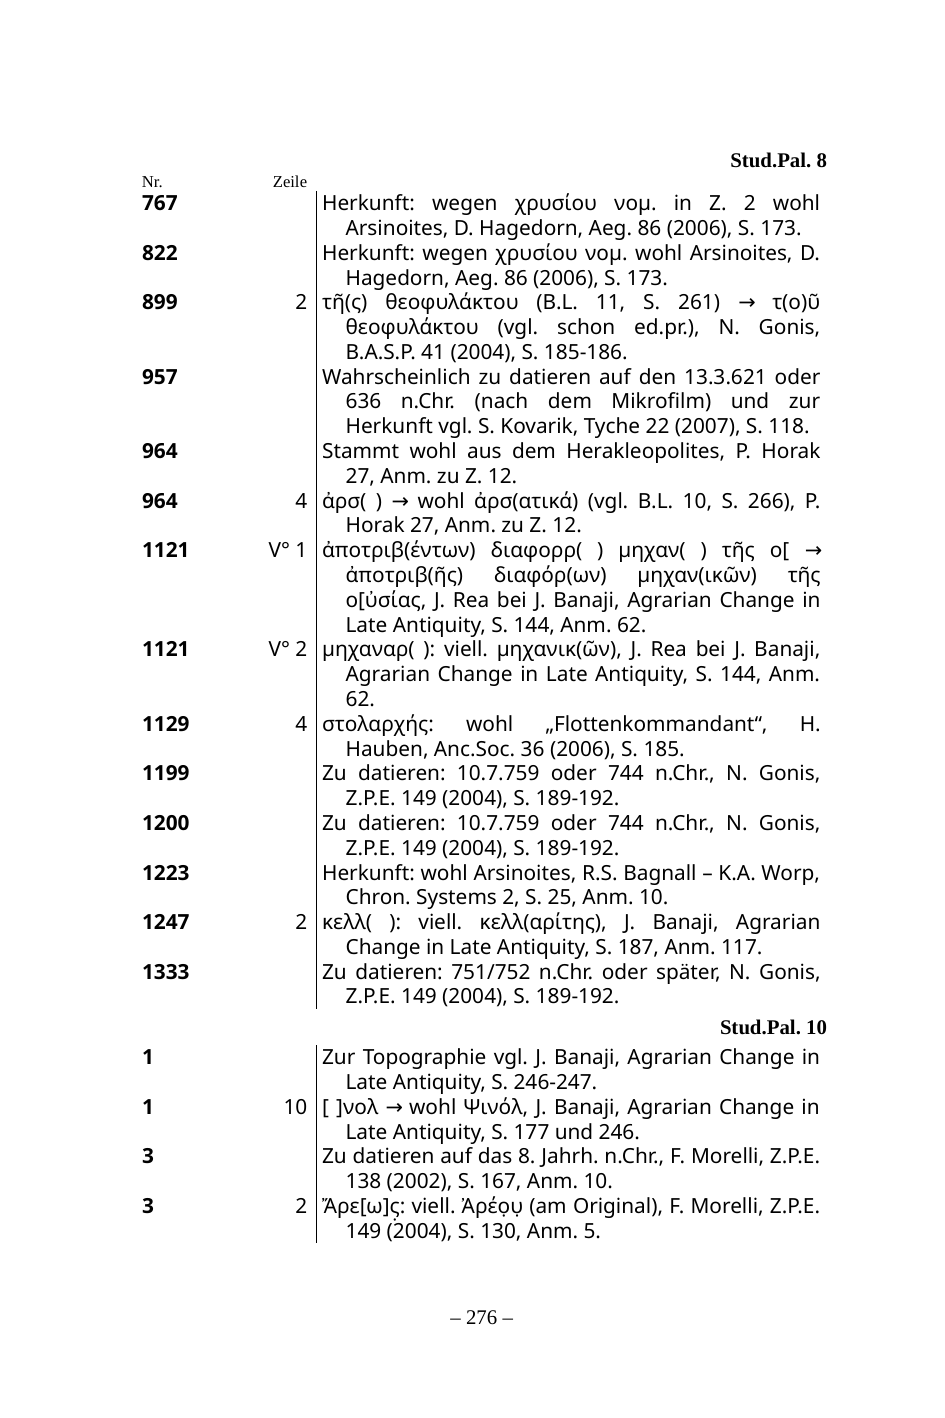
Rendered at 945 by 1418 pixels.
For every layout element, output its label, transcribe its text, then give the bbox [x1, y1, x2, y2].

table_cell [224, 811, 316, 860]
table_cell ἀποτριβ(έντων) διαφορρ( ) μηχαν( ) τῆς ο[ → ἀποτριβ(ῆς) διαφόρ(ων) μηχαν(ικῶν) τῆς ο[ὐσίας, J. Rea bei J. Banaji, Agrarian Change in Late Antiquity, S. 144, Anm. 62. [317, 538, 827, 637]
table_header [224, 1045, 316, 1094]
table_cell 1200 [136, 811, 224, 860]
table_header 1 [136, 1045, 224, 1094]
table_cell 767 [136, 191, 224, 240]
table_cell [224, 240, 316, 290]
table_cell 1 [136, 1095, 224, 1144]
table_cell Zu datieren auf das 8. Jahrh. n.Chr., F. Morelli, Z.P.E. 138 (2002), S. 167, Anm. 10. [317, 1144, 827, 1194]
table_cell 1247 [136, 910, 224, 959]
table_cell 1121 [136, 538, 224, 637]
table_cell [224, 439, 316, 488]
table_cell μηχαναρ( ): viell. μηχανικ(ῶν), J. Rea bei J. Banaji, Agrarian Change in Late Antiquity, S. 144, Anm. 62. [317, 637, 827, 711]
table_cell Herkunft: wegen χρυσίου νομ. wohl Arsinoites, D. Hagedorn, Aeg. 86 (2006), S. 173. [317, 240, 827, 290]
table_cell Zu datieren: 10.7.759 oder 744 n.Chr., N. Gonis, Z.P.E. 149 (2004), S. 189-192. [317, 761, 827, 811]
table_cell 1121 [136, 637, 224, 711]
table_cell 2 [224, 290, 316, 364]
table_cell 4 [224, 711, 316, 761]
table_cell [224, 959, 316, 1009]
table_cell 899 [136, 290, 224, 364]
table_cell 964 [136, 488, 224, 538]
table_cell [224, 364, 316, 439]
table_cell 3 [136, 1194, 224, 1243]
table_cell Ἄρε[ω]ς̣: viell. Ἀρέο̣υ̣ (am Original), F. Morelli, Z.P.E. 149 (2004), S. 130, Anm. 5. [317, 1194, 827, 1243]
table_cell Zu datieren: 10.7.759 oder 744 n.Chr., N. Gonis, Z.P.E. 149 (2004), S. 189-192. [317, 811, 827, 860]
table_cell V° 1 [224, 538, 316, 637]
table_cell κελλ( ): viell. κελλ(αρίτης), J. Banaji, Agrarian Change in Late Antiquity, S. 187, Anm. 117. [317, 910, 827, 959]
table_cell στολαρχής: wohl „Flottenkommandant“, H. Hauben, Anc.Soc. 36 (2006), S. 185. [317, 711, 827, 761]
table_cell [224, 1144, 316, 1194]
table_cell ἀρσ( ) → wohl ἀρσ(ατικά) (vgl. B.L. 10, S. 266), P. Horak 27, Anm. zu Z. 12. [317, 488, 827, 538]
table_cell 10 [224, 1095, 316, 1144]
table_cell 2 [224, 910, 316, 959]
table_cell 957 [136, 364, 224, 439]
table_cell Zu datieren: 751/752 n.Chr. oder später, N. Gonis, Z.P.E. 149 (2004), S. 189-192. [317, 959, 827, 1009]
subtitle Stud.Pal. 10 [136, 1015, 827, 1039]
table_header Zur Topographie vgl. J. Banaji, Agrarian Change in Late Antiquity, S. 246-247. [317, 1045, 827, 1094]
table_cell Herkunft: wohl Arsinoites, R.S. Bagnall – K.A. Worp, Chron. Systems 2, S. 25, Anm. 10. [317, 860, 827, 910]
table_cell 964 [136, 439, 224, 488]
table_cell τῆ(ς) θεοφυλάκτου (B.L. 11, S. 261) → τ(ο)ῦ θεοφυλάκτου (vgl. schon ed.pr.), N. Gonis, B.A.S.P. 41 (2004), S. 185-186. [317, 290, 827, 364]
table_cell 1199 [136, 761, 224, 811]
table_cell 822 [136, 240, 224, 290]
table_cell 2 [224, 1194, 316, 1243]
table_cell 1333 [136, 959, 224, 1009]
table_cell [224, 191, 316, 240]
table_cell 1129 [136, 711, 224, 761]
table_cell 1223 [136, 860, 224, 910]
table_cell 4 [224, 488, 316, 538]
table_cell Stammt wohl aus dem Herakleopolites, P. Horak 27, Anm. zu Z. 12. [317, 439, 827, 488]
table_cell [224, 761, 316, 811]
table_cell V° 2 [224, 637, 316, 711]
table_cell [ ]νολ → wohl Ψινόλ, J. Banaji, Agrarian Change in Late Antiquity, S. 177 und 246. [317, 1095, 827, 1144]
table_cell [224, 860, 316, 910]
table_cell Herkunft: wegen χρυσίου νομ. in Z. 2 wohl Arsinoites, D. Hagedorn, Aeg. 86 (2006), S. 173. [317, 191, 827, 240]
table_cell 3 [136, 1144, 224, 1194]
table_cell Wahrscheinlich zu datieren auf den 13.3.621 oder 636 n.Chr. (nach dem Mikrofilm) und zur Herkunft vgl. S. Kovarik, Tyche 22 (2007), S. 118. [317, 364, 827, 439]
